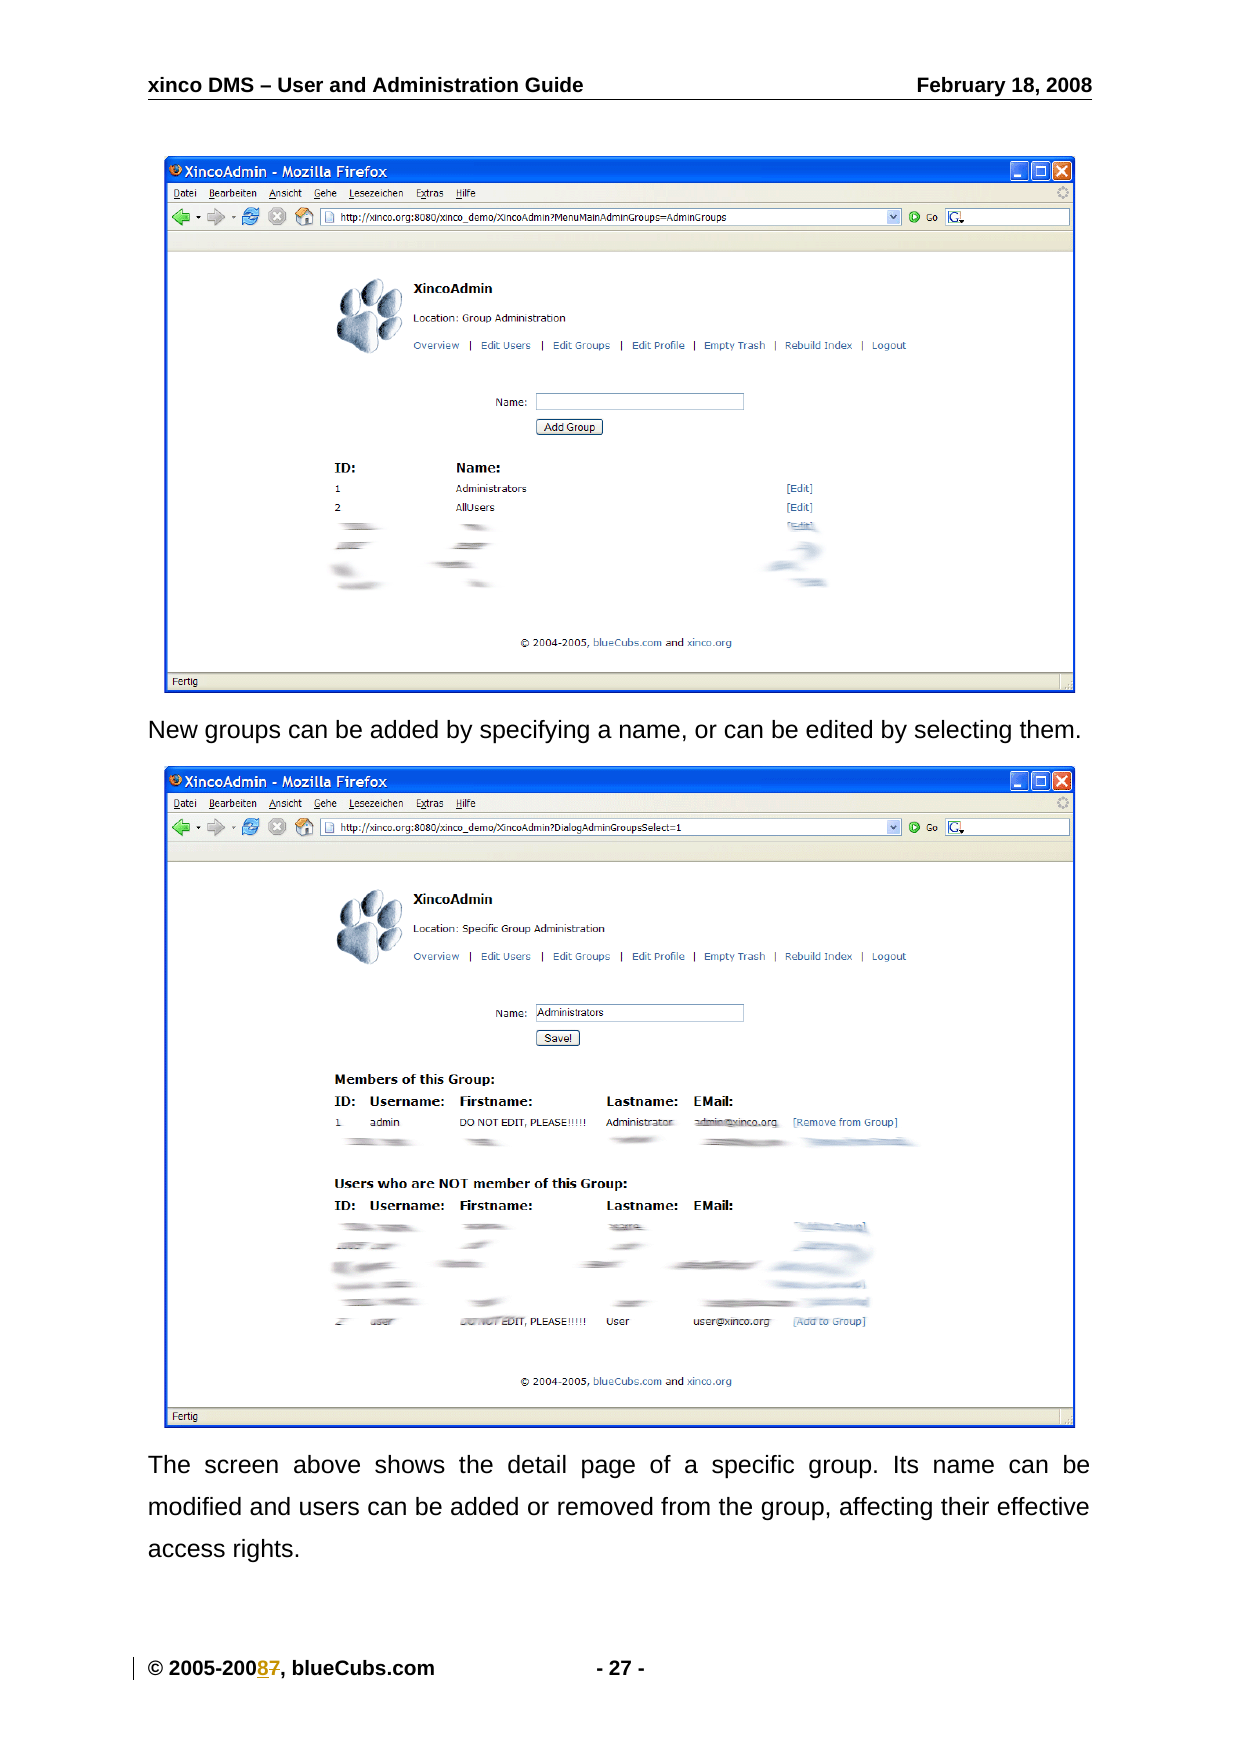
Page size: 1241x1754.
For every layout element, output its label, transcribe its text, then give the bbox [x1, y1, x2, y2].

picture [164, 156, 1075, 693]
text The screen above shows the detail page of a specific group. Its name can be modified and users can be added or removed from the group, affecting their effective access rights. [148, 1451, 1092, 1562]
text New groups can be added by specifying a name, or can be edited by selecting them. [148, 716, 1092, 743]
picture [164, 766, 1075, 1428]
